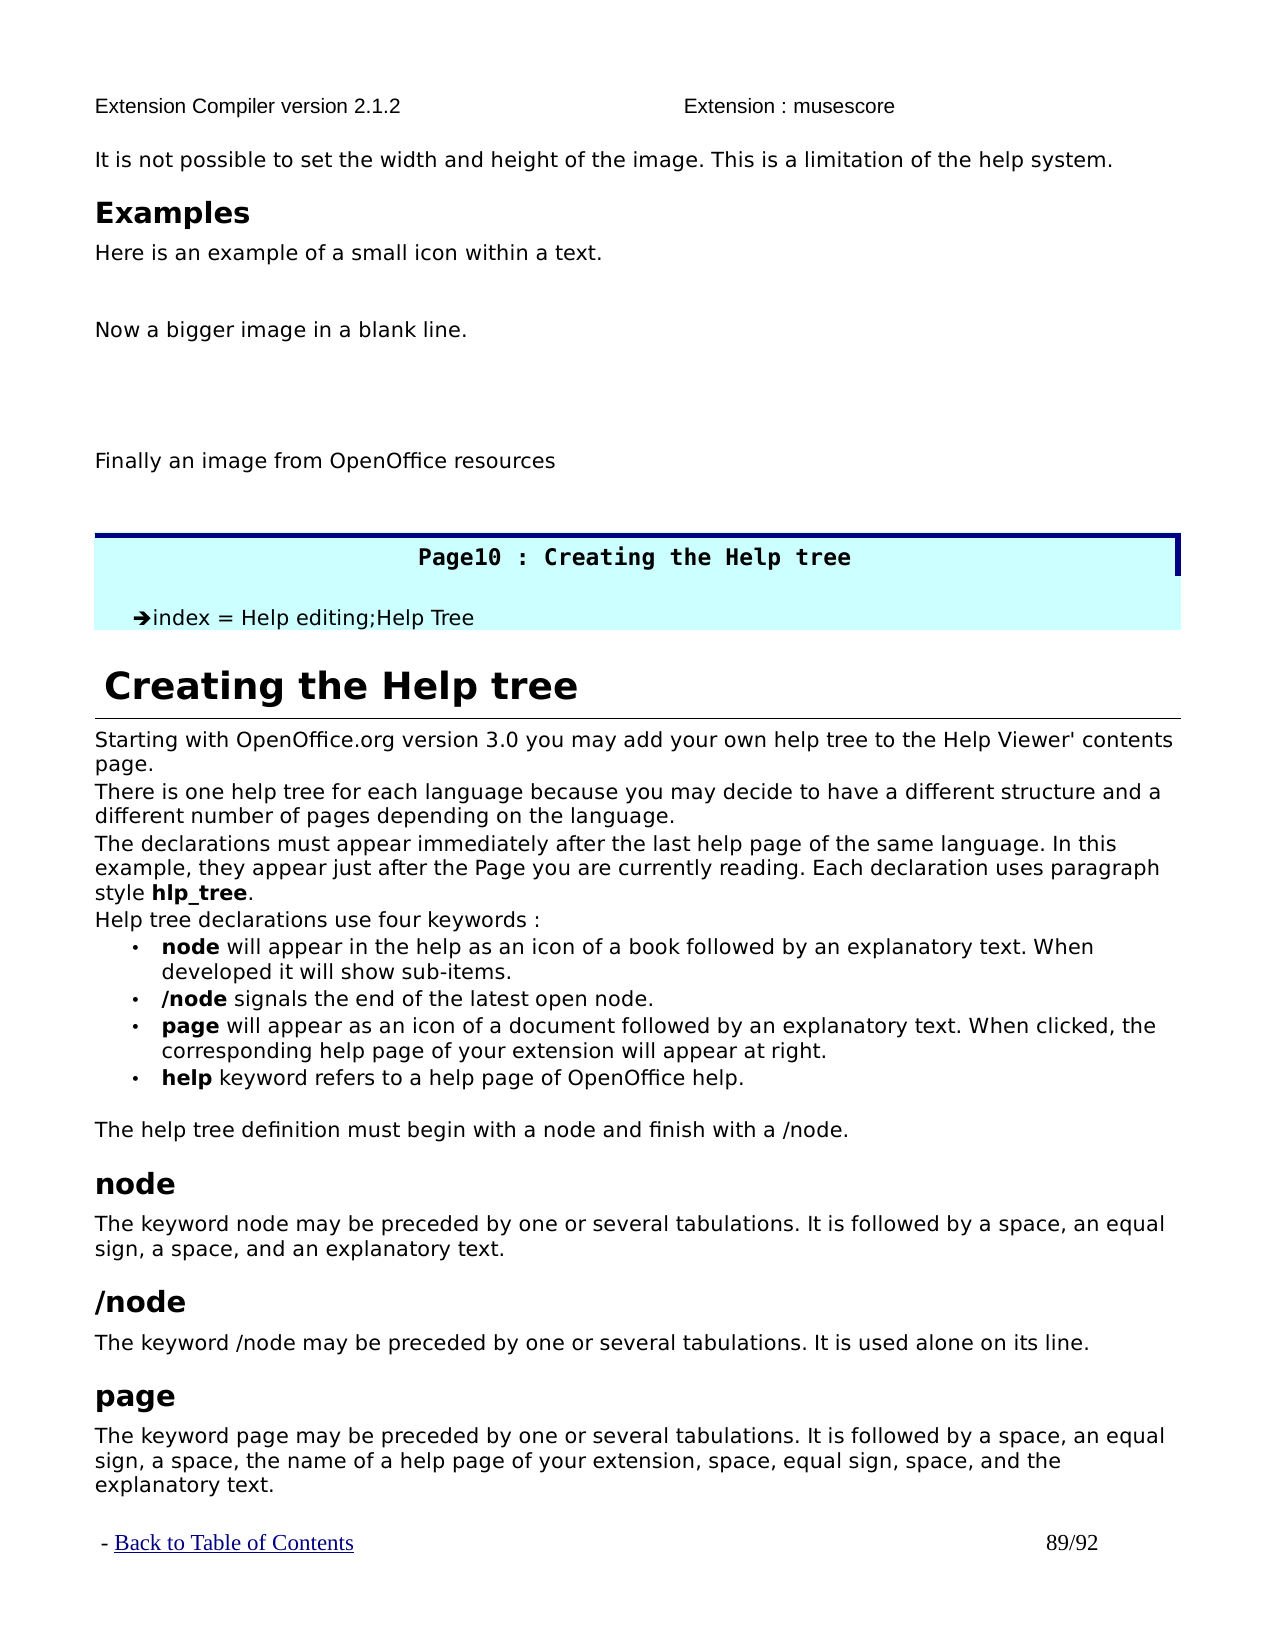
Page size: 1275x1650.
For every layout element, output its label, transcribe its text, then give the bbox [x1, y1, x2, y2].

text Page10 : Creating the Help tree [94, 534, 1175, 576]
text Starting with OpenOffice.org version 3.0 you may add your own help tree to the Help Viewer' contents page. [94, 728, 1181, 777]
text There is one help tree for each language because you may decide to have a different structure and a different number of pages depending on the language. [94, 779, 1181, 828]
text The keyword page may be preceded by one or several tabulations. It is followed by a space, an equal sign, a space, the name of a help page of your extension, space, equal sign, space, and the explanatory text. [94, 1424, 1181, 1498]
text Help tree declarations use four keywords : [94, 908, 1181, 932]
text /node [94, 1286, 1181, 1320]
text The help tree definition must begin with a node and finish with a /node. [94, 1094, 1181, 1143]
text The declarations must appear immediately after the last help page of the same language. In this example, they appear just after the Page you are currently reading. Each declaration uses paragraph style hlp_tree. [94, 831, 1181, 905]
text Finally an image from OpenOffice resources [94, 400, 1181, 473]
list index = Help editing;Help Tree [94, 606, 1181, 630]
text Examples [94, 197, 1181, 231]
list page will appear as an icon of a document followed by an explanatory text. When clicked, the corresponding help page of your extension will appear at right. [132, 1014, 1181, 1063]
list node will appear in the help as an icon of a book followed by an explanatory text. When developed it will show sub-items. [132, 935, 1181, 984]
text Now a bigger image in a blank line. [94, 269, 1181, 342]
text The keyword /node may be preceded by one or several tabulations. It is used alone on its line. [94, 1330, 1181, 1355]
list /node signals the end of the latest open node. [132, 987, 1181, 1012]
list help keyword refers to a help page of OpenOffice help. [132, 1066, 1181, 1091]
text Here is an example of a small icon within a text. [94, 241, 1181, 266]
text Creating the Help tree [94, 655, 1181, 718]
text The keyword node may be preceded by one or several tabulations. It is followed by a space, an equal sign, a space, and an explanatory text. [94, 1212, 1181, 1261]
text It is not possible to set the width and height of the image. This is a limitation of the help system. [94, 147, 1181, 172]
text node [94, 1167, 1181, 1201]
text page [94, 1380, 1181, 1414]
